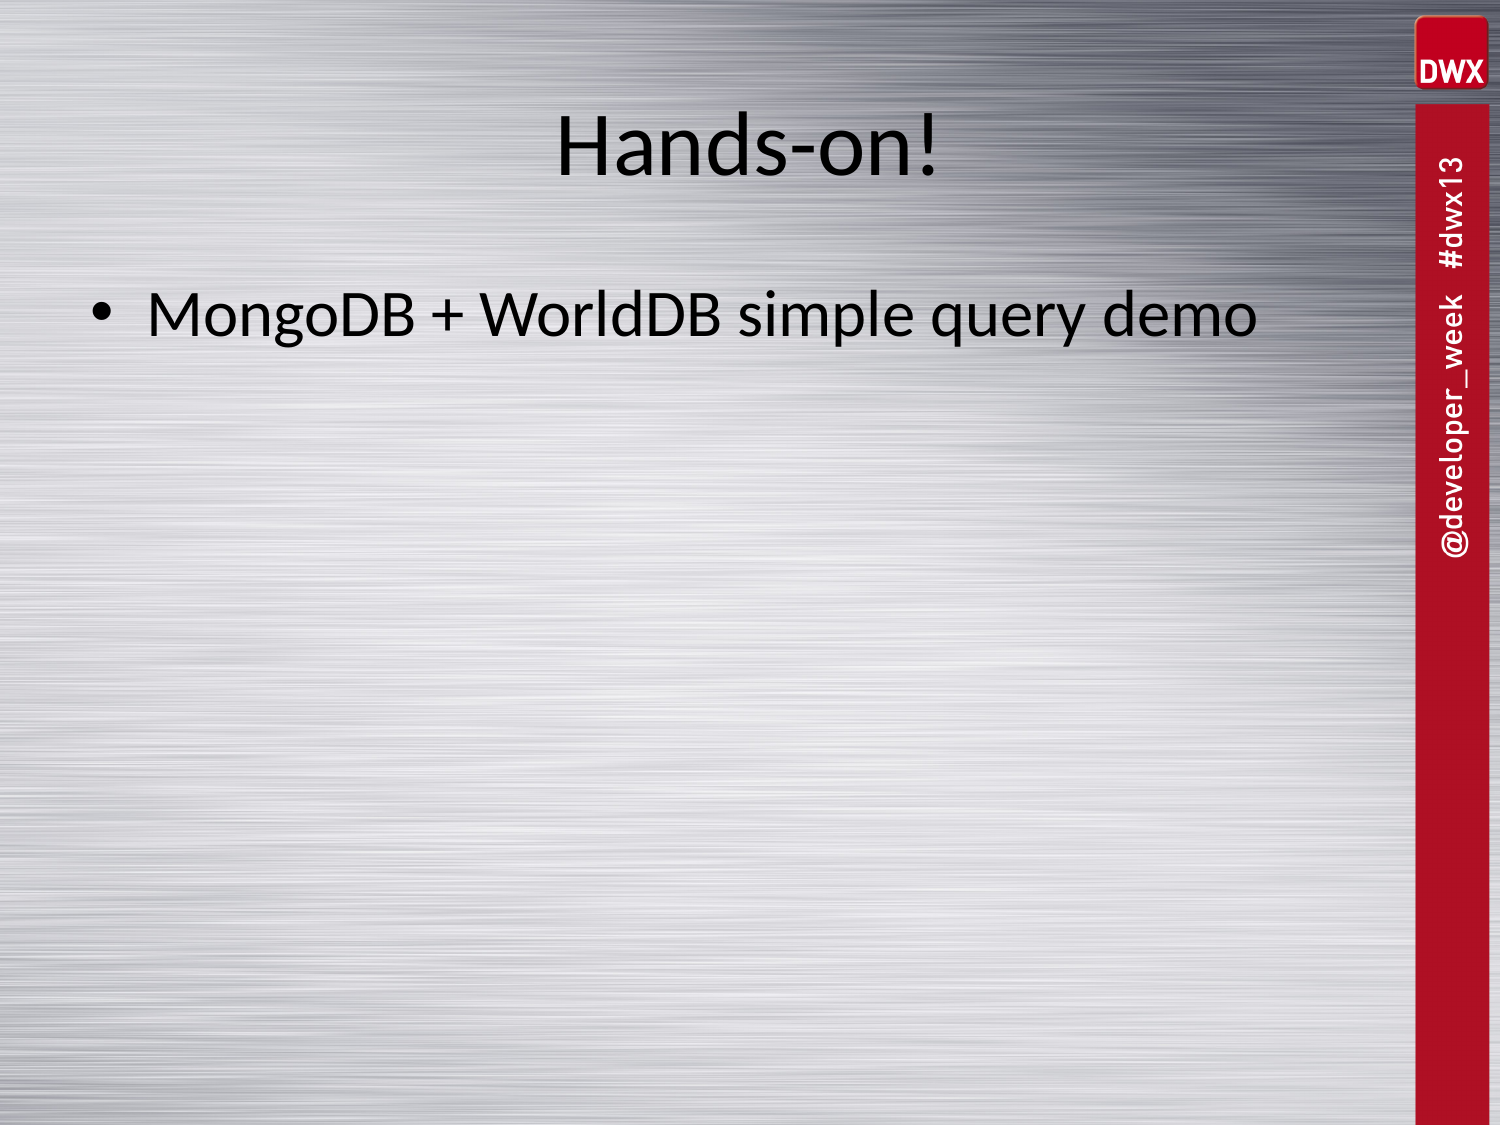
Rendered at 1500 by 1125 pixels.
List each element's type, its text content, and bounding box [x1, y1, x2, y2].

list MongoDB + WorldDB simple query demo [75, 262, 1426, 1006]
picture [0, 0, 1500, 1125]
title Hands-on! [75, 45, 1426, 233]
